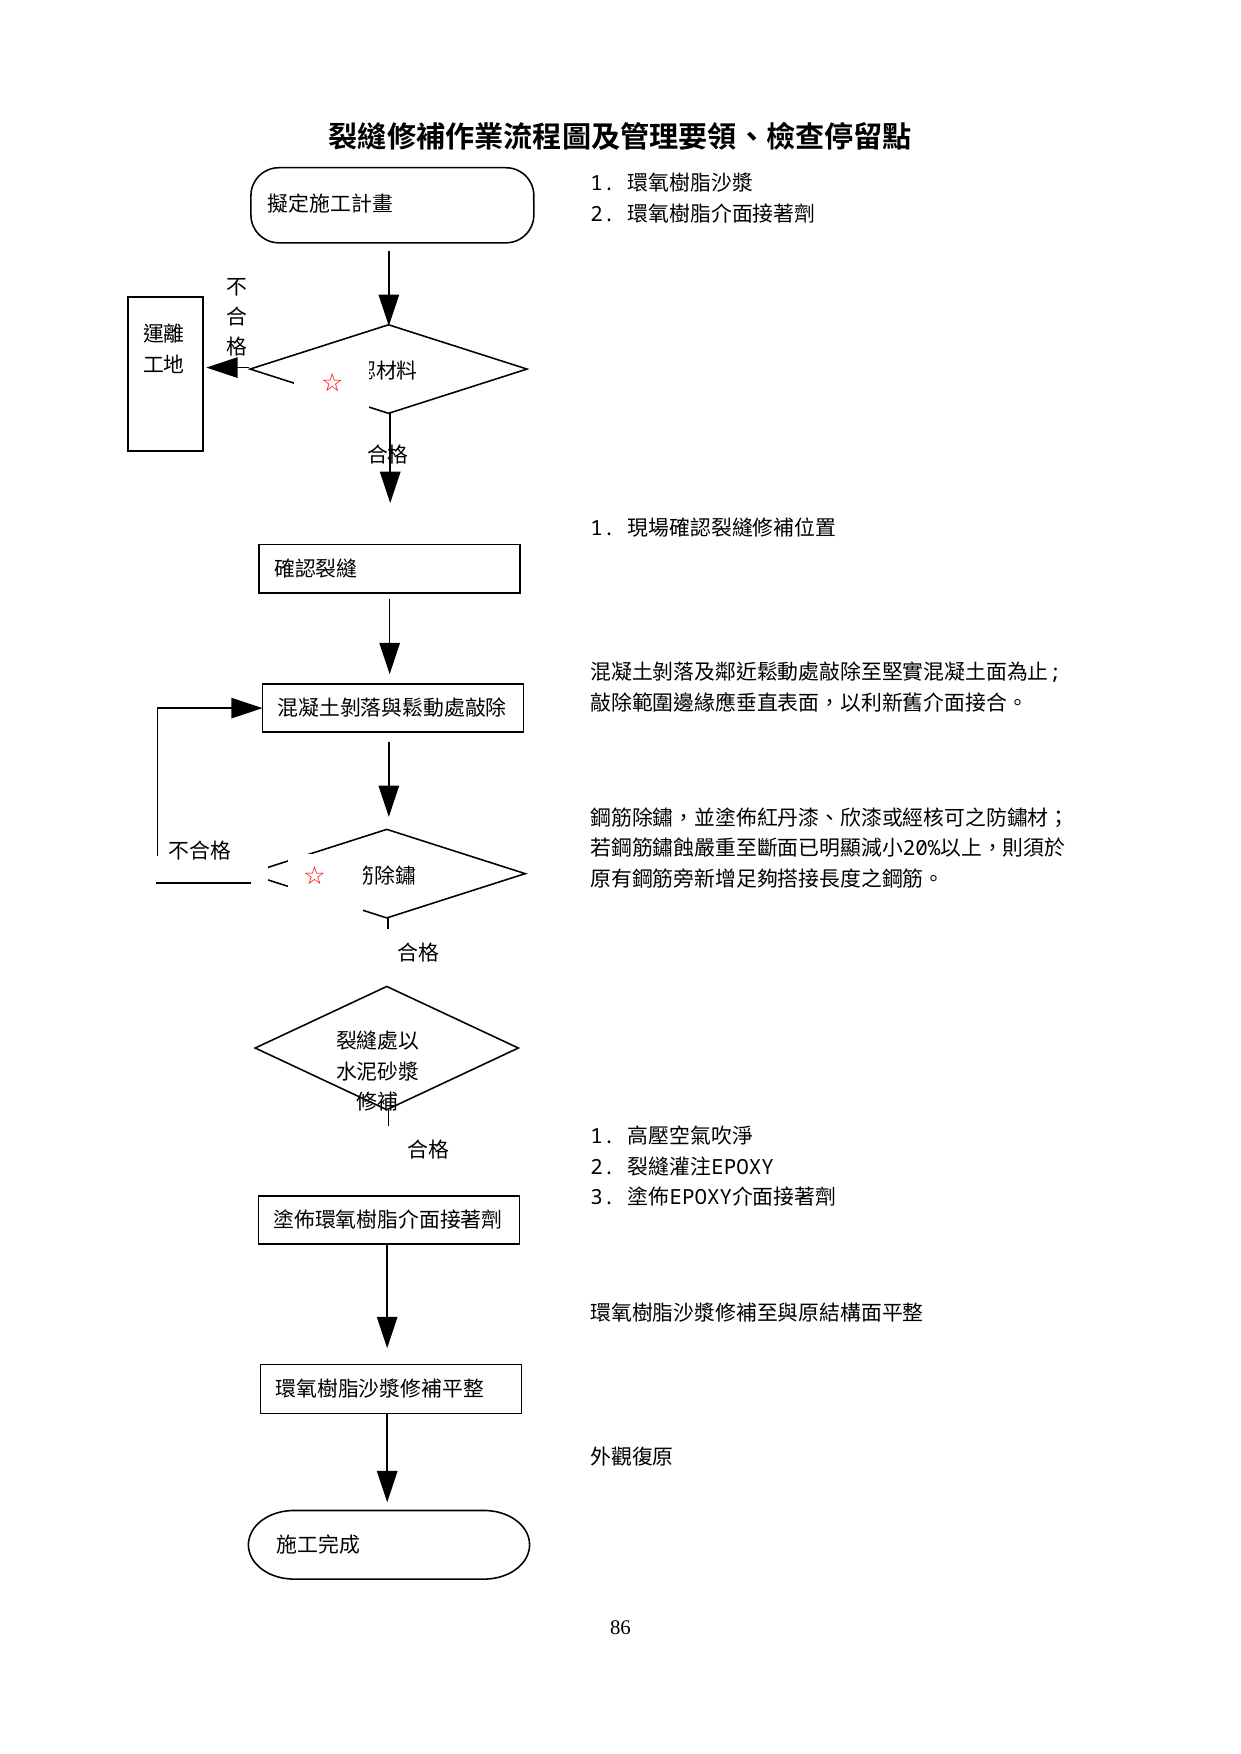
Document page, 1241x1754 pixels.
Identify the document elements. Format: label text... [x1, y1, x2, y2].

text 合格 [374, 1134, 482, 1164]
list 高壓空氣吹淨 [590, 1120, 1069, 1150]
list 環氧樹脂介面接著劑 [590, 197, 1069, 227]
text 外觀復原 [590, 1440, 1069, 1470]
list 裂縫灌注EPOXY [590, 1150, 1069, 1180]
text 裂縫修補作業流程圖及管理要領、檢查停留點 [71, 93, 1169, 156]
text ☆ [309, 368, 354, 396]
text ☆ [303, 861, 348, 890]
text 不合格 [145, 835, 253, 865]
text 鋼筋除鏽，並塗佈紅丹漆、欣漆或經核可之防鏽材；若鋼筋鏽蝕嚴重至斷面已明顯減小20%以上，則須於原有鋼筋旁新增足夠搭接長度之鋼筋。 [590, 801, 1069, 892]
list 現場確認裂縫修補位置 [590, 512, 1069, 542]
text 混凝土剝落及鄰近鬆動處敲除至堅實混凝土面為止;敲除範圍邊緣應垂直表面，以利新舊介面接合。 [590, 656, 1069, 716]
list 塗佈EPOXY介面接著劑 [590, 1180, 1069, 1211]
text 合格 [364, 937, 472, 967]
list 環氧樹脂沙漿 [590, 167, 1069, 197]
text 環氧樹脂沙漿修補至與原結構面平整 [590, 1296, 1069, 1326]
